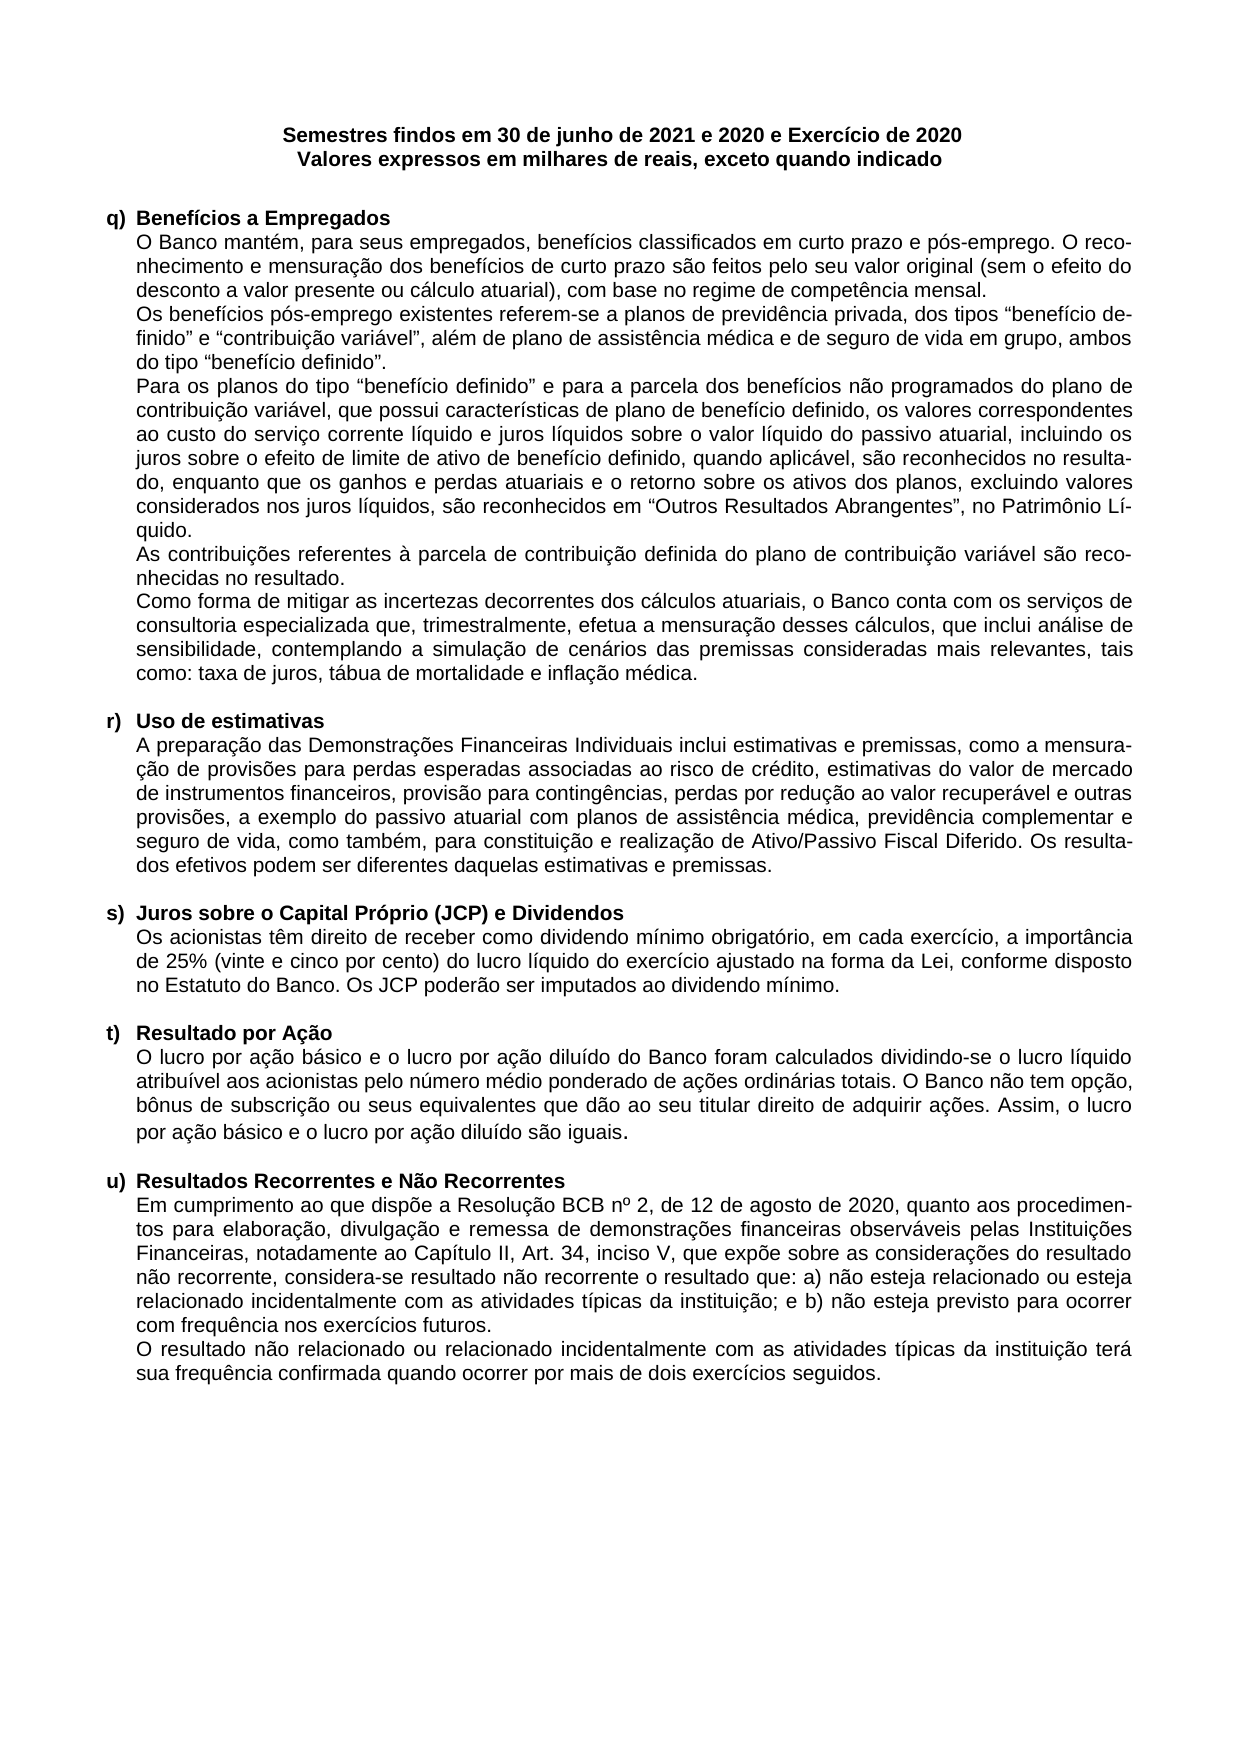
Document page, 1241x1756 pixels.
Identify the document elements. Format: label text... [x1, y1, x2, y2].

text Para os planos do tipo “benefício definido” e para a parcela dos benefícios não programados do plano de contribuição variável, que possui características de plano de benefício definido, os valores correspondentes ao custo do serviço corrente líquido e juros líquidos sobre o valor líquido do passivo atuarial, incluindo os juros sobre o efeito de limite de ativo de benefício definido, quando aplicável, são reconhecidos no resulta- do, enquanto que os ganhos e perdas atuariais e o retorno sobre os ativos dos planos, excluindo valores considerados nos juros líquidos, são reconhecidos em “Outros Resultados Abrangentes”, no Patrimônio Lí- quido. [136, 374, 1134, 541]
text As contribuições referentes à parcela de contribuição definida do plano de contribuição variável são reco- nhecidas no resultado. [136, 541, 1134, 589]
list Resultados Recorrentes e Não Recorrentes [106, 1169, 1213, 1193]
text Em cumprimento ao que dispõe a Resolução BCB nº 2, de 12 de agosto de 2020, quanto aos procedimen- tos para elaboração, divulgação e remessa de demonstrações financeiras observáveis pelas Instituições Financeiras, notadamente ao Capítulo II, Art. 34, inciso V, que expõe sobre as considerações do resultado não recorrente, considera-se resultado não recorrente o resultado que: a) não esteja relacionado ou esteja relacionado incidentalmente com as atividades típicas da instituição; e b) não esteja previsto para ocorrer com frequência nos exercícios futuros. [136, 1193, 1134, 1337]
text O Banco mantém, para seus empregados, benefícios classificados em curto prazo e pós-emprego. O reco- nhecimento e mensuração dos benefícios de curto prazo são feitos pelo seu valor original (sem o efeito do desconto a valor presente ou cálculo atuarial), com base no regime de competência mensal. [136, 230, 1134, 302]
text A preparação das Demonstrações Financeiras Individuais inclui estimativas e premissas, como a mensura- ção de provisões para perdas esperadas associadas ao risco de crédito, estimativas do valor de mercado de instrumentos financeiros, provisão para contingências, perdas por redução ao valor recuperável e outras provisões, a exemplo do passivo atuarial com planos de assistência médica, previdência complementar e seguro de vida, como também, para constituição e realização de Ativo/Passivo Fiscal Diferido. Os resulta- dos efetivos podem ser diferentes daquelas estimativas e premissas. [136, 733, 1134, 877]
list Benefícios a Empregados [106, 206, 1213, 230]
list Juros sobre o Capital Próprio (JCP) e Dividendos [106, 901, 1213, 925]
list Uso de estimativas [106, 709, 1213, 733]
list Resultado por Ação [106, 1021, 1213, 1044]
text O lucro por ação básico e o lucro por ação diluído do Banco foram calculados dividindo-se o lucro líquido atribuível aos acionistas pelo número médio ponderado de ações ordinárias totais. O Banco não tem opção, bônus de subscrição ou seus equivalentes que dão ao seu titular direito de adquirir ações. Assim, o lucro por ação básico e o lucro por ação diluído são iguais. [136, 1044, 1134, 1145]
text Semestres findos em 30 de junho de 2021 e 2020 e Exercício de 2020 Valores expressos em milhares de reais, exceto quando indicado [282, 123, 965, 171]
text Os benefícios pós-emprego existentes referem-se a planos de previdência privada, dos tipos “benefício de- finido” e “contribuição variável”, além de plano de assistência médica e de seguro de vida em grupo, ambos do tipo “benefício definido”. [136, 302, 1134, 374]
text O resultado não relacionado ou relacionado incidentalmente com as atividades típicas da instituição terá sua frequência confirmada quando ocorrer por mais de dois exercícios seguidos. [136, 1337, 1134, 1385]
text Os acionistas têm direito de receber como dividendo mínimo obrigatório, em cada exercício, a importância de 25% (vinte e cinco por cento) do lucro líquido do exercício ajustado na forma da Lei, conforme disposto no Estatuto do Banco. Os JCP poderão ser imputados ao dividendo mínimo. [136, 925, 1134, 997]
text Como forma de mitigar as incertezas decorrentes dos cálculos atuariais, o Banco conta com os serviços de consultoria especializada que, trimestralmente, efetua a mensuração desses cálculos, que inclui análise de sensibilidade, contemplando a simulação de cenários das premissas consideradas mais relevantes, tais como: taxa de juros, tábua de mortalidade e inflação médica. [136, 589, 1134, 685]
